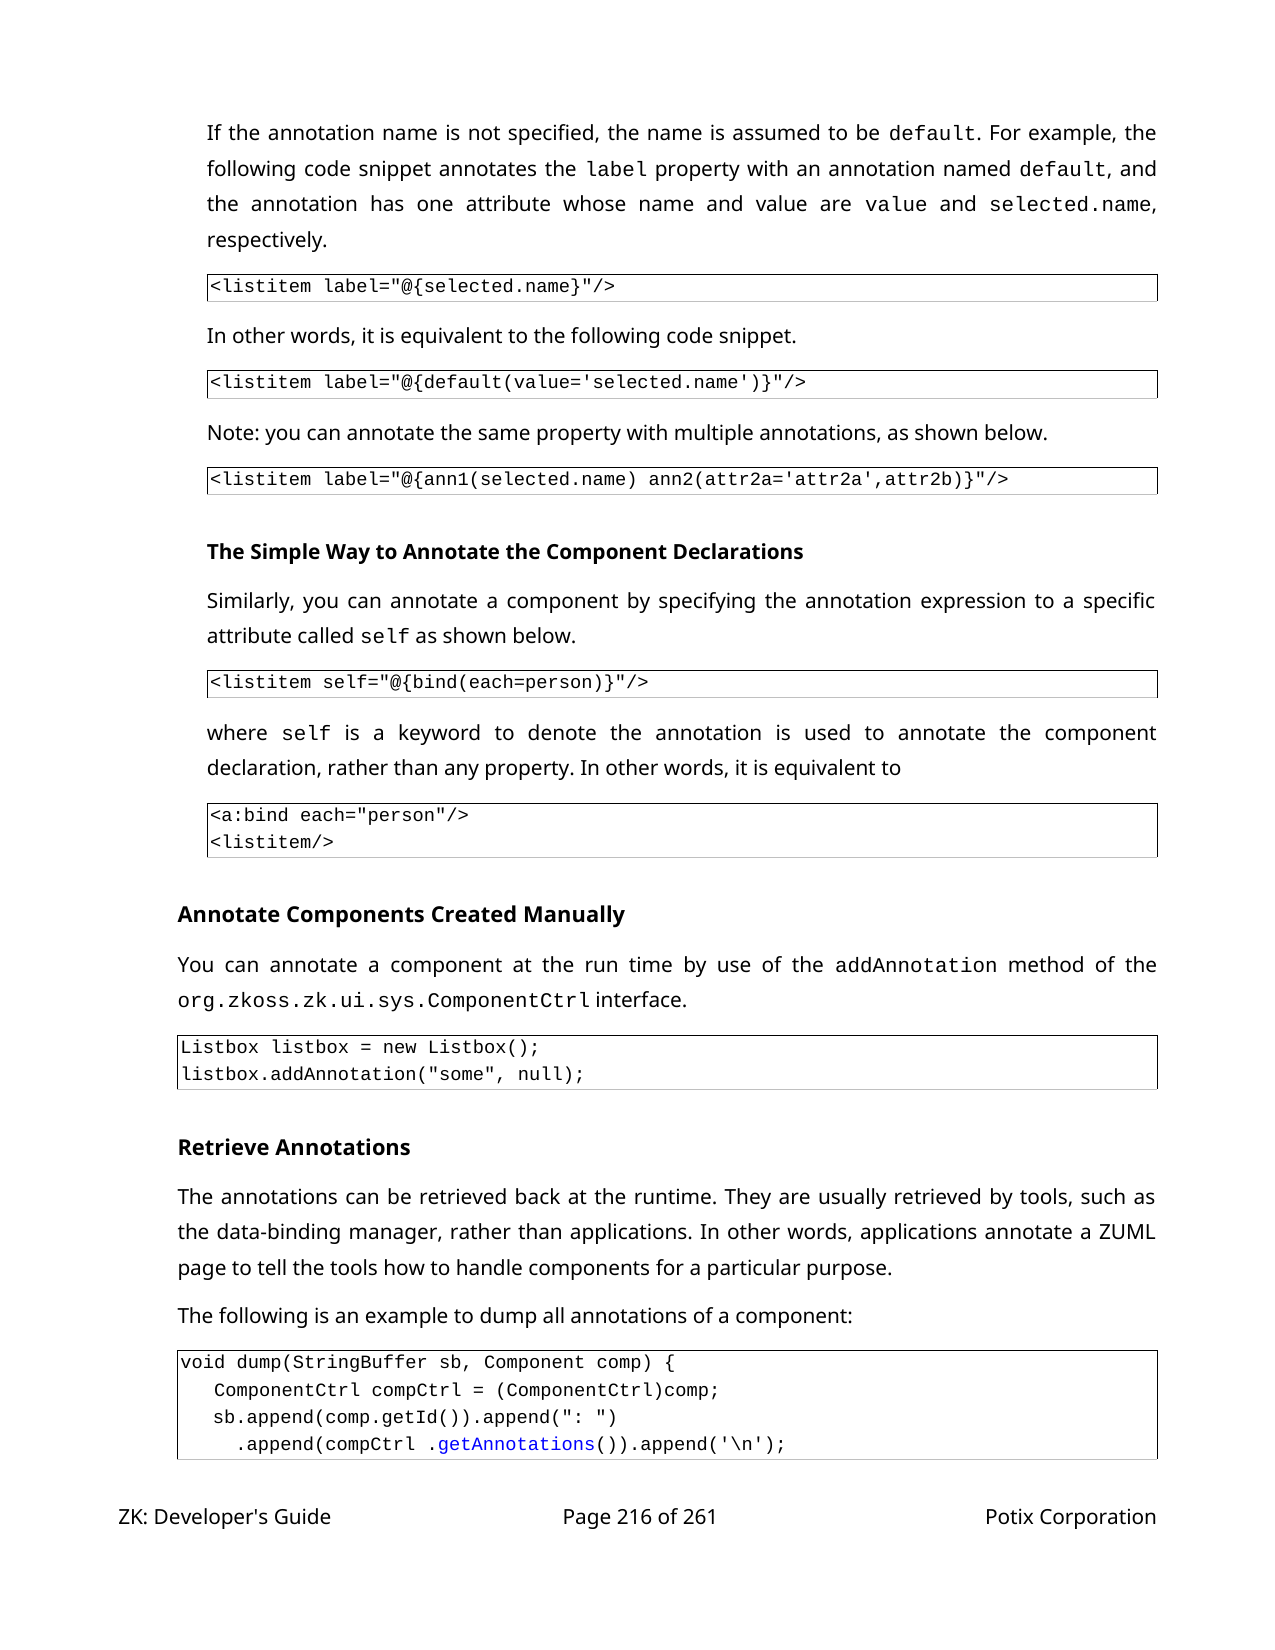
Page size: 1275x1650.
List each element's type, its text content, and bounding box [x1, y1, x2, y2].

text <listitem self="@{bind(each=person)}"/> [208, 671, 1157, 697]
text void dump(StringBuffer sb, Component comp) { [178, 1351, 1157, 1375]
text sb.append(comp.getId()).append(": ") [178, 1405, 1157, 1429]
subtitle Annotate Components Created Manually [177, 899, 1157, 929]
text <listitem label="@{selected.name}"/> [208, 275, 1157, 301]
text The following is an example to dump all annotations of a component: [177, 1302, 1157, 1330]
text You can annotate a component at the run time by use of the addAnnotation method of the org.zkoss.zk.ui.sys.ComponentCtrl interface. [177, 950, 1157, 1014]
text <listitem label="@{ann1(selected.name) ann2(attr2a='attr2a',attr2b)}"/> [208, 468, 1157, 494]
text <a:bind each="person"/> [208, 804, 1157, 827]
subtitle Retrieve Annotations [177, 1132, 1157, 1162]
text <listitem/> [208, 829, 1157, 857]
text ComponentCtrl compCtrl = (ComponentCtrl)comp; [178, 1378, 1157, 1402]
text If the annotation name is not specified, the name is assumed to be default. For example, the following code snippet annotates the label property with an annotation named default, and the annotation has one attribute whose name and value are value and selected.name, respectively. [207, 118, 1157, 253]
text The annotations can be retrieved back at the runtime. They are usually retrieved by tools, such as the data-binding manager, rather than applications. In other words, applications annotate a ZUML page to tell the tools how to handle components for a particular purpose. [177, 1182, 1157, 1281]
text In other words, it is equivalent to the following code snippet. [207, 321, 1157, 350]
text listbox.addAnnotation("some", null); [178, 1062, 1157, 1089]
text where self is a keyword to denote the annotation is used to annotate the component declaration, rather than any property. In other words, it is equivalent to [207, 718, 1157, 782]
text <listitem label="@{default(value='selected.name')}"/> [208, 371, 1157, 398]
text Note: you can annotate the same property with multiple annotations, as shown below. [207, 418, 1157, 446]
subtitle The Simple Way to Annotate the Component Declarations [207, 537, 1157, 565]
text Similarly, you can annotate a component by specifying the annotation expression to a specific attribute called self as shown below. [207, 586, 1157, 649]
text Listbox listbox = new Listbox(); [178, 1036, 1157, 1059]
text .append(compCtrl .getAnnotations()).append('\n'); [178, 1432, 1157, 1459]
